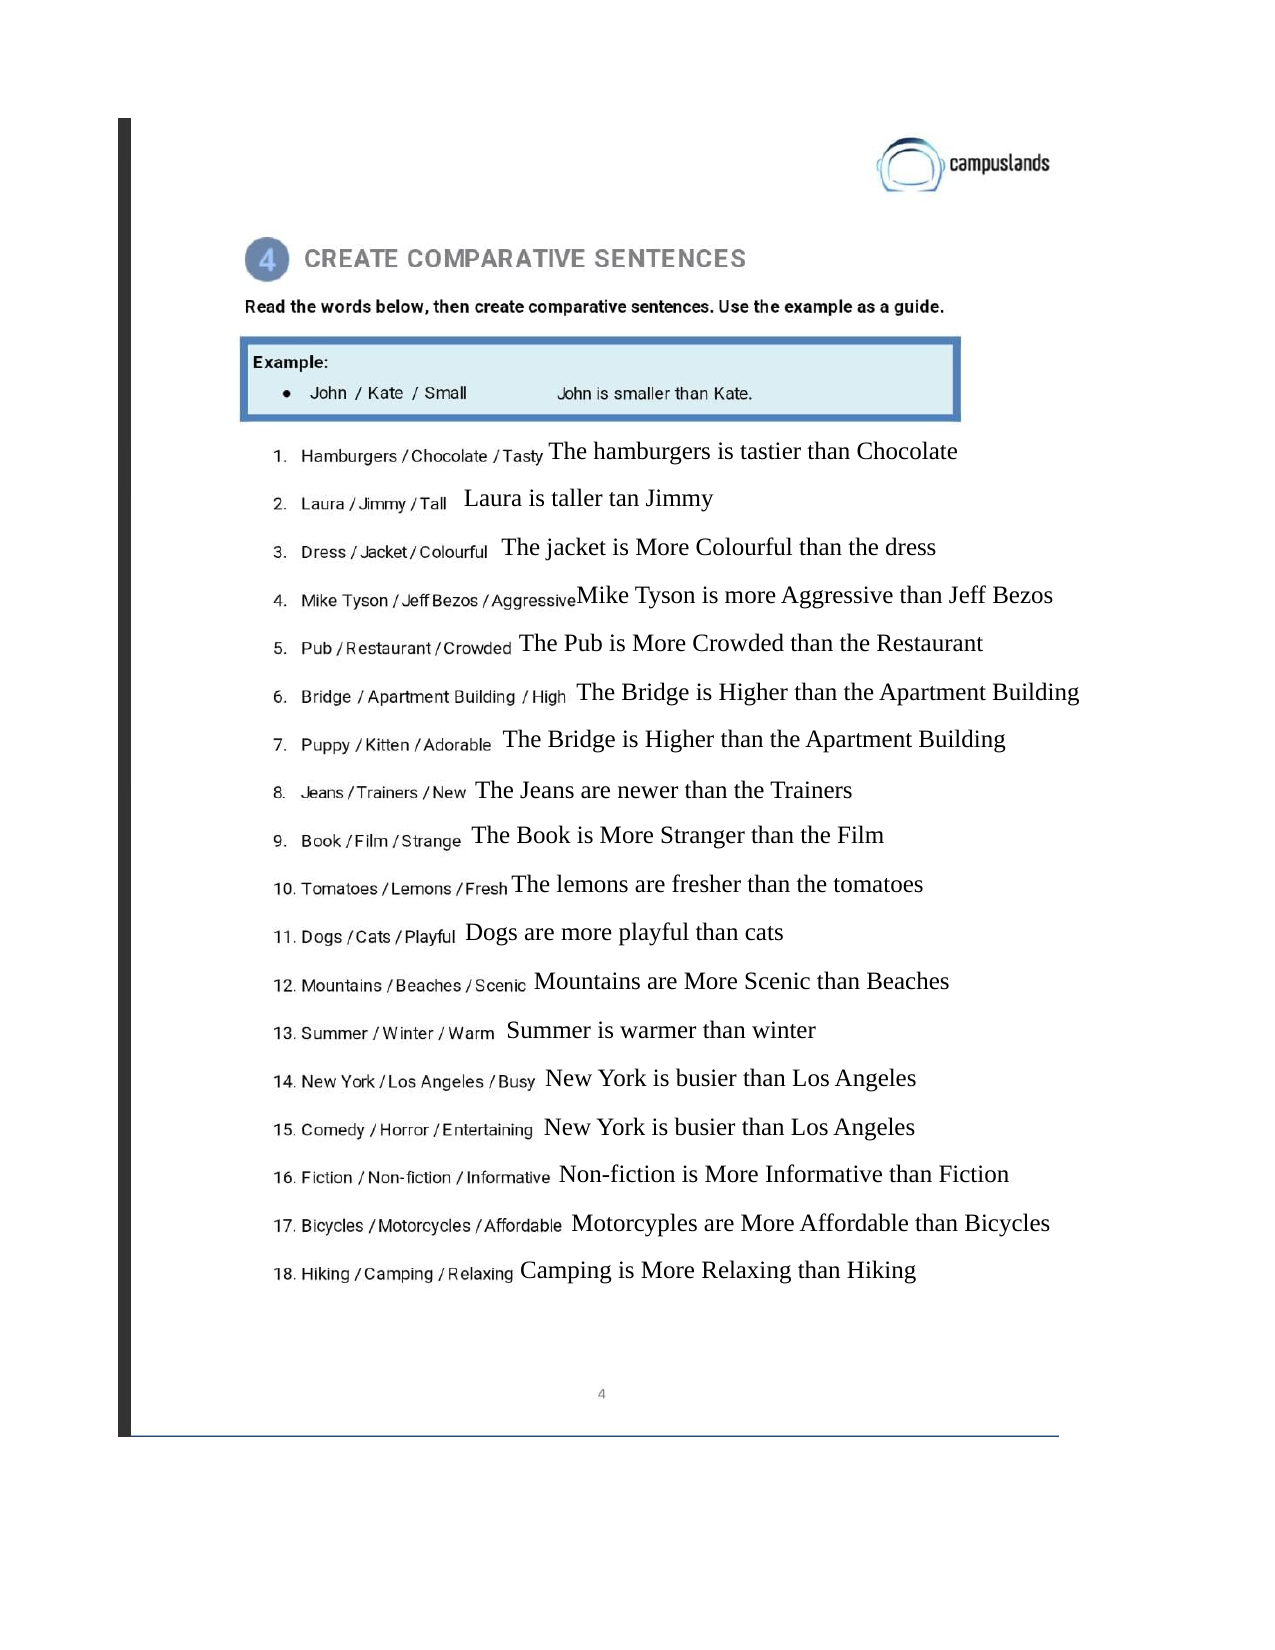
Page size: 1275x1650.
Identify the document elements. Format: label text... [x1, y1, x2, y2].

text Mike Tyson is more Aggressive than Jeff Bezos [576, 581, 1075, 609]
text The hamburgers is tastier than Chocolate [548, 436, 979, 465]
text The Bridge is Higher than the Apartment Building [502, 724, 1032, 752]
text Summer is warmer than winter [506, 1015, 1036, 1044]
text The Pub is More Crowded than the Restaurant [519, 628, 1017, 657]
text New York is busier than Los Angeles [544, 1112, 1074, 1141]
text Camping is More Relaxing than Hiking [520, 1255, 1050, 1284]
text Non-fiction is More Informative than Fiction [559, 1159, 1089, 1188]
text The jacket is More Colourful than the dress [501, 532, 964, 561]
text Motorcyples are More Affordable than Bicycles [571, 1208, 1101, 1237]
text The Book is More Stranger than the Film [471, 820, 1001, 849]
text The lemons are fresher than the tomatoes [511, 869, 1041, 898]
text Mountains are More Scenic than Beaches [534, 966, 1064, 995]
text The Jeans are newer than the Trainers [475, 775, 1005, 804]
text Laura is taller tan Jimmy [464, 483, 722, 512]
text Dogs are more playful than cats [465, 917, 995, 946]
text New York is busier than Los Angeles [545, 1063, 1075, 1092]
text The Bridge is Higher than the Apartment Building [576, 677, 1106, 706]
